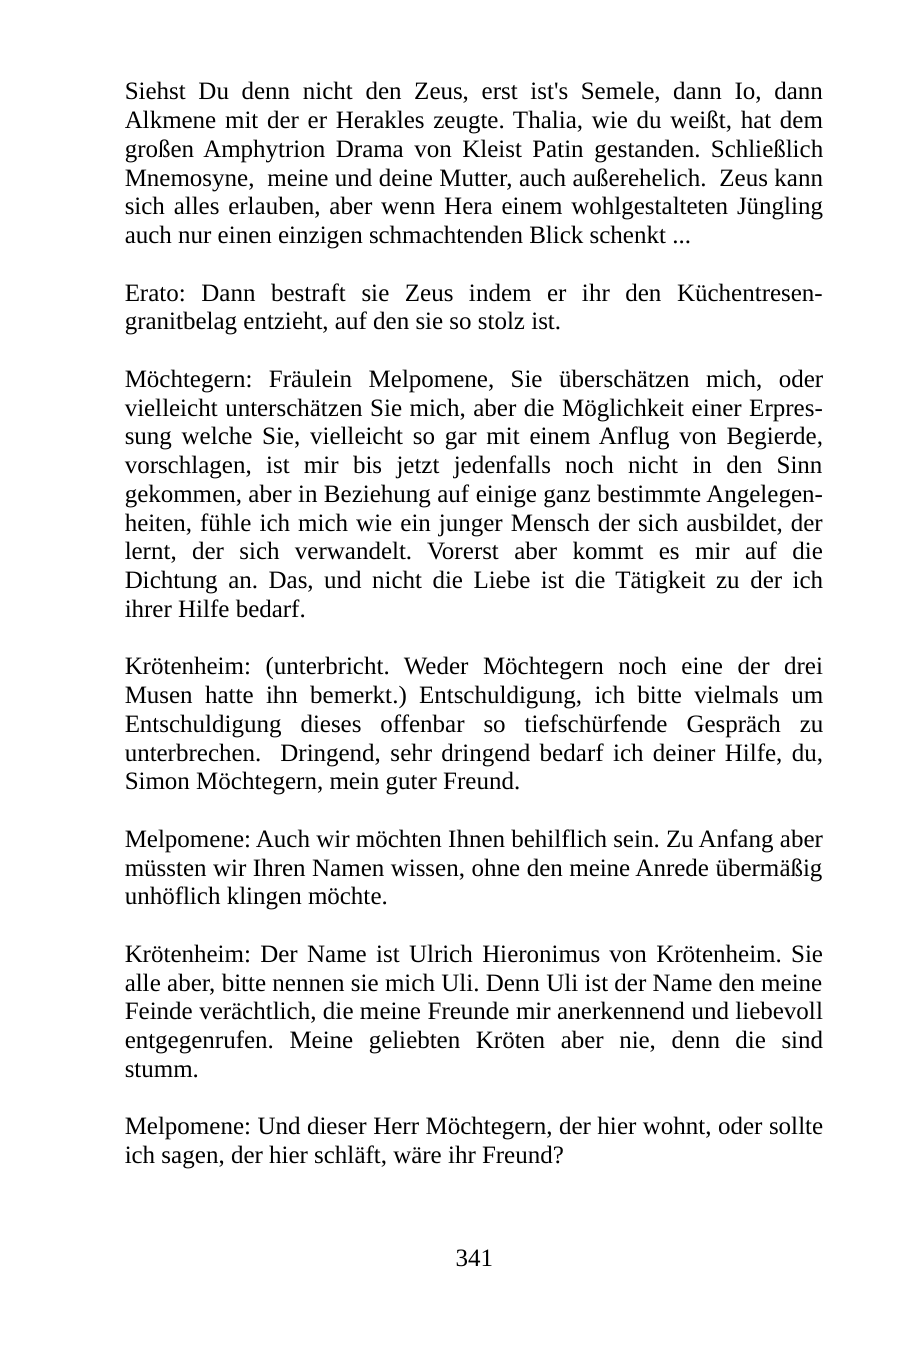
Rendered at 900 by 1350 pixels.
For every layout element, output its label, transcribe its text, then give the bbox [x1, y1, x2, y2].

text Siehst Du denn nicht den Zeus, erst ist's Semele, dann Io, dann Alkmene mit der er Herakles zeugte. Thalia, wie du weißt, hat dem großen Amphytrion Drama von Kleist Patin gestanden. Schließlich Mnemosyne, meine und deine Mutter, auch außerehelich. Zeus kann sich alles erlauben, aber wenn Hera einem wohlgestalteten Jüngling auch nur einen einzigen schmachtenden Blick schenkt ... [124, 76, 823, 249]
text Melpomene: Auch wir möchten Ihnen behilflich sein. Zu Anfang aber müssten wir Ihren Namen wissen, ohne den meine Anrede übermäßig unhöflich klingen möchte. [124, 824, 823, 910]
text Melpomene: Und dieser Herr Möchtegern, der hier wohnt, oder sollte ich sagen, der hier schläft, wäre ihr Freund? [124, 1111, 823, 1169]
text Krötenheim: Der Name ist Ulrich Hieronimus von Krötenheim. Sie alle aber, bitte nennen sie mich Uli. Denn Uli ist der Name den meine Feinde verächtlich, die meine Freunde mir anerkennend und liebevoll entgegenrufen. Meine geliebten Kröten aber nie, denn die sind stumm. [124, 939, 823, 1083]
text Erato: Dann bestraft sie Zeus indem er ihr den Küchentresen-granitbelag entzieht, auf den sie so stolz ist. [124, 278, 823, 335]
text Krötenheim: (unterbricht. Weder Möchtegern noch eine der drei Musen hatte ihn bemerkt.) Entschuldigung, ich bitte vielmals um Entschuldigung dieses offenbar so tiefschürfende Gespräch zu unterbrechen. Dringend, sehr dringend bedarf ich deiner Hilfe, du, Simon Möchtegern, mein guter Freund. [124, 651, 823, 795]
text Möchtegern: Fräulein Melpomene, Sie überschätzen mich, oder vielleicht unterschätzen Sie mich, aber die Möglichkeit einer Erpres-sung welche Sie, vielleicht so gar mit einem Anflug von Begierde, vorschlagen, ist mir bis jetzt jedenfalls noch nicht in den Sinn gekommen, aber in Beziehung auf einige ganz bestimmte Angelegen-heiten, fühle ich mich wie ein junger Mensch der sich ausbildet, der lernt, der sich verwandelt. Vorerst aber kommt es mir auf die Dichtung an. Das, und nicht die Liebe ist die Tätigkeit zu der ich ihrer Hilfe bedarf. [124, 364, 823, 623]
